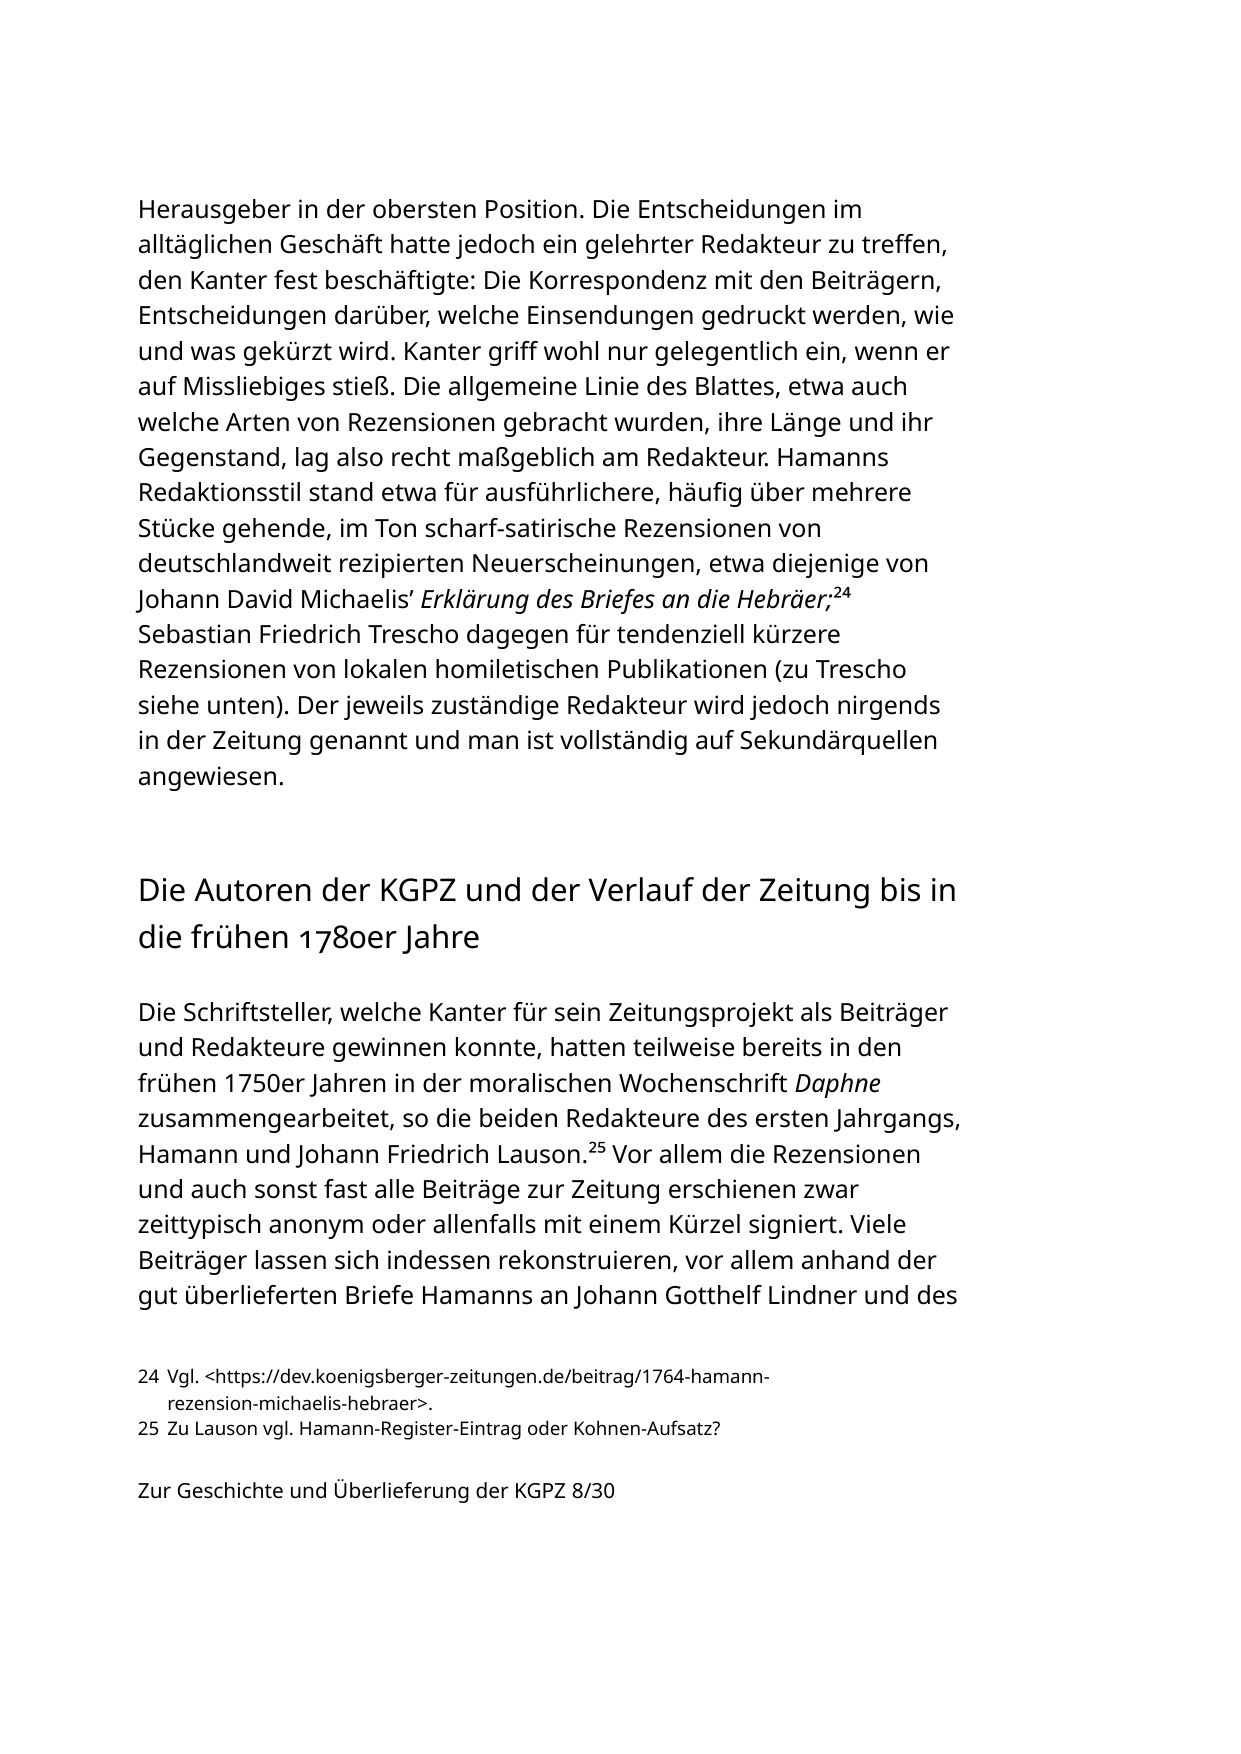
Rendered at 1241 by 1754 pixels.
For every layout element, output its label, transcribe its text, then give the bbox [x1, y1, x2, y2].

text Die Schriftsteller, welche Kanter für sein Zeitungsprojekt als Beiträger und Redakteure gewinnen konnte, hatten teilweise bereits in den frühen 1750er Jahren in der moralischen Wochenschrift Daphne zusammengearbeitet, so die beiden Redakteure des ersten Jahrgangs, Hamann und Johann Friedrich Lauson. Vor allem die Rezensionen und auch sonst fast alle Beiträge zur Zeitung erschienen zwar zeittypisch anonym oder allenfalls mit einem Kürzel signiert. Viele Beiträger lassen sich indessen rekonstruieren, vor allem anhand der gut überlieferten Briefe Hamanns an Johann Gotthelf Lindner und des [138, 993, 964, 1312]
subtitle Die Autoren der KGPZ und der Verlauf der Zeitung bis in die frühen 1780er Jahre [138, 863, 964, 958]
text Zu Lauson vgl. Hamann-Register-Eintrag oder Kohnen-Aufsatz? [138, 1415, 846, 1441]
text Vgl. <https://dev.koenigsberger-zeitungen.de/beitrag/1764-hamann-rezension-michaelis-hebraer>. [138, 1363, 846, 1415]
text Herausgeber in der obersten Position. Die Entscheidungen im alltäglichen Geschäft hatte jedoch ein gelehrter Redakteur zu treffen, den Kanter fest beschäftigte: Die Korrespondenz mit den Beiträgern, Entscheidungen darüber, welche Einsendungen gedruckt werden, wie und was gekürzt wird. Kanter griff wohl nur gelegentlich ein, wenn er auf Missliebiges stieß. Die allgemeine Linie des Blattes, etwa auch welche Arten von Rezensionen gebracht wurden, ihre Länge und ihr Gegenstand, lag also recht maßgeblich am Redakteur. Hamanns Redaktionsstil stand etwa für ausführlichere, häufig über mehrere Stücke gehende, im Ton scharf-satirische Rezensionen von deutschlandweit rezipierten Neuerscheinungen, etwa diejenige von Johann David Michaelis’ Erklärung des Briefes an die Hebräer; Sebastian Friedrich Trescho dagegen für tendenziell kürzere Rezensionen von lokalen homiletischen Publikationen (zu Trescho siehe unten). Der jeweils zuständige Redakteur wird jedoch nirgends in der Zeitung genannt und man ist vollständig auf Sekundärquellen angewiesen. [138, 190, 964, 792]
